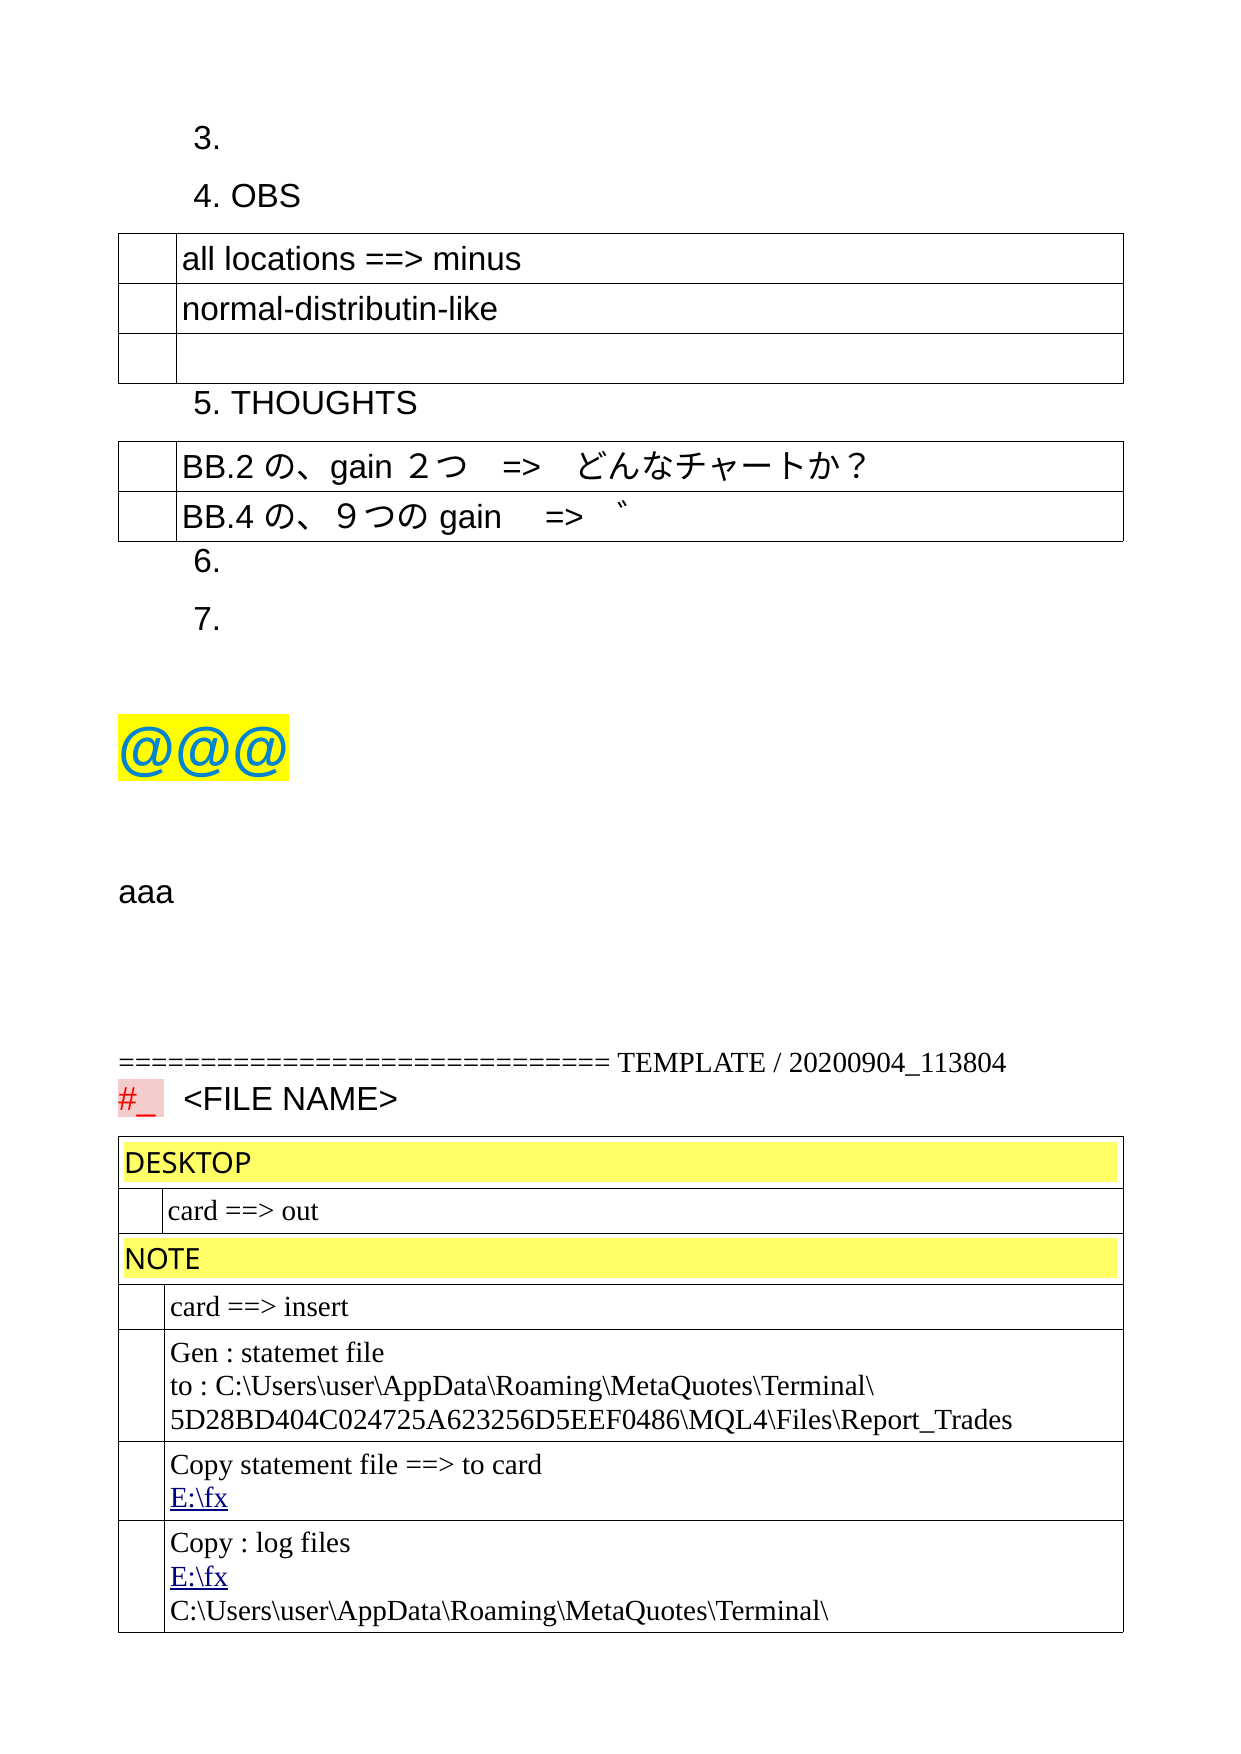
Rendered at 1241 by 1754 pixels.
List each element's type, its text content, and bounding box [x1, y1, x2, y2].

table_header [119, 442, 176, 491]
table_header DESKTOP [119, 1137, 1123, 1187]
table_cell BB.4 の、９つの gain => ゛ [177, 492, 1123, 541]
table_cell NOTE [119, 1234, 1123, 1284]
table_cell [119, 1442, 164, 1520]
table_cell [119, 284, 176, 333]
table_cell [119, 1285, 164, 1329]
table_cell Copy statement file ==> to card E:\fx [165, 1442, 1123, 1520]
table_header [119, 234, 176, 283]
table_cell Gen : statemet file to : C:\Users\user\AppData\Roaming\MetaQuotes\Terminal\5D28BD404C024725A623256D5EEF0486\MQL4\Files\Report_Trades [165, 1330, 1123, 1441]
table_cell [119, 1189, 162, 1232]
list THOUGHTS [193, 384, 1122, 422]
text #_ <FILE NAME> [118, 1078, 1122, 1117]
table_cell [177, 334, 1123, 383]
text aaa [118, 872, 1122, 911]
table_cell [119, 1521, 164, 1632]
table_cell [119, 334, 176, 383]
table_cell normal-distributin-like [177, 284, 1123, 333]
text @@@ [118, 714, 1122, 781]
table_header all locations ==> minus [177, 234, 1123, 283]
table_cell card ==> insert [165, 1285, 1123, 1329]
table_cell [119, 492, 176, 541]
table_cell Copy : log files E:\fx C:\Users\user\AppData\Roaming\MetaQuotes\Terminal\ [165, 1521, 1123, 1632]
table_cell [119, 1330, 164, 1441]
text ============================== TEMPLATE / 20200904_113804 [118, 1045, 1122, 1078]
table_cell card ==> out [163, 1189, 1123, 1232]
table_header BB.2 の、gain ２つ => どんなチャートか？ [177, 442, 1123, 491]
list OBS [193, 176, 1122, 214]
